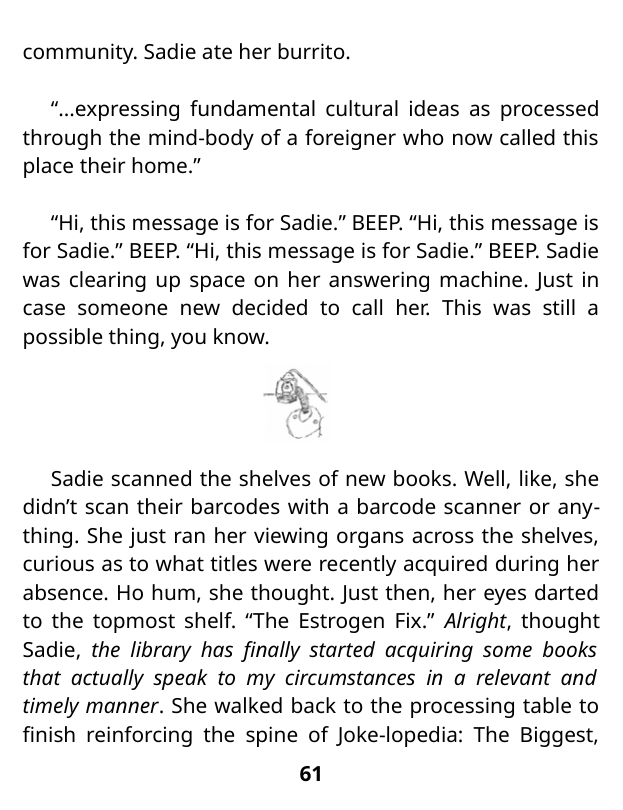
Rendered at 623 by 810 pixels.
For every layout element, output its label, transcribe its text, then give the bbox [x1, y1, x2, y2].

text community. Sadie ate her burrito. [22, 37, 600, 66]
text “...expressing fundamental cultural ideas as processed through the mind-body of a foreigner who now called this place their home.” [22, 94, 600, 180]
text “Hi, this message is for Sadie.” BEEP. “Hi, this message is for Sadie.” BEEP. “Hi, this message is for Sadie.” BEEP. Sadie was clearing up space on her answering machine. Just in case someone new decided to call her. This was still a possible thing, you know. [22, 208, 600, 350]
text Sadie scanned the shelves of new books. Well, like, she didn’t scan their barcodes with a barcode scanner or any­thing. She just ran her viewing organs across the shelves, curious as to what titles were recently acquired during her absence. Ho hum, she thought. Just then, her eyes darted to the topmost shelf. “The Estrogen Fix.” Alright, thought Sadie, the library has finally started acquiring some books that actually speak to my circumstances in a relevant and timely manner. She walked back to the processing table to finish reinforcing the spine of Joke-lopedia: The Biggest, [22, 464, 600, 748]
picture [263, 364, 333, 442]
